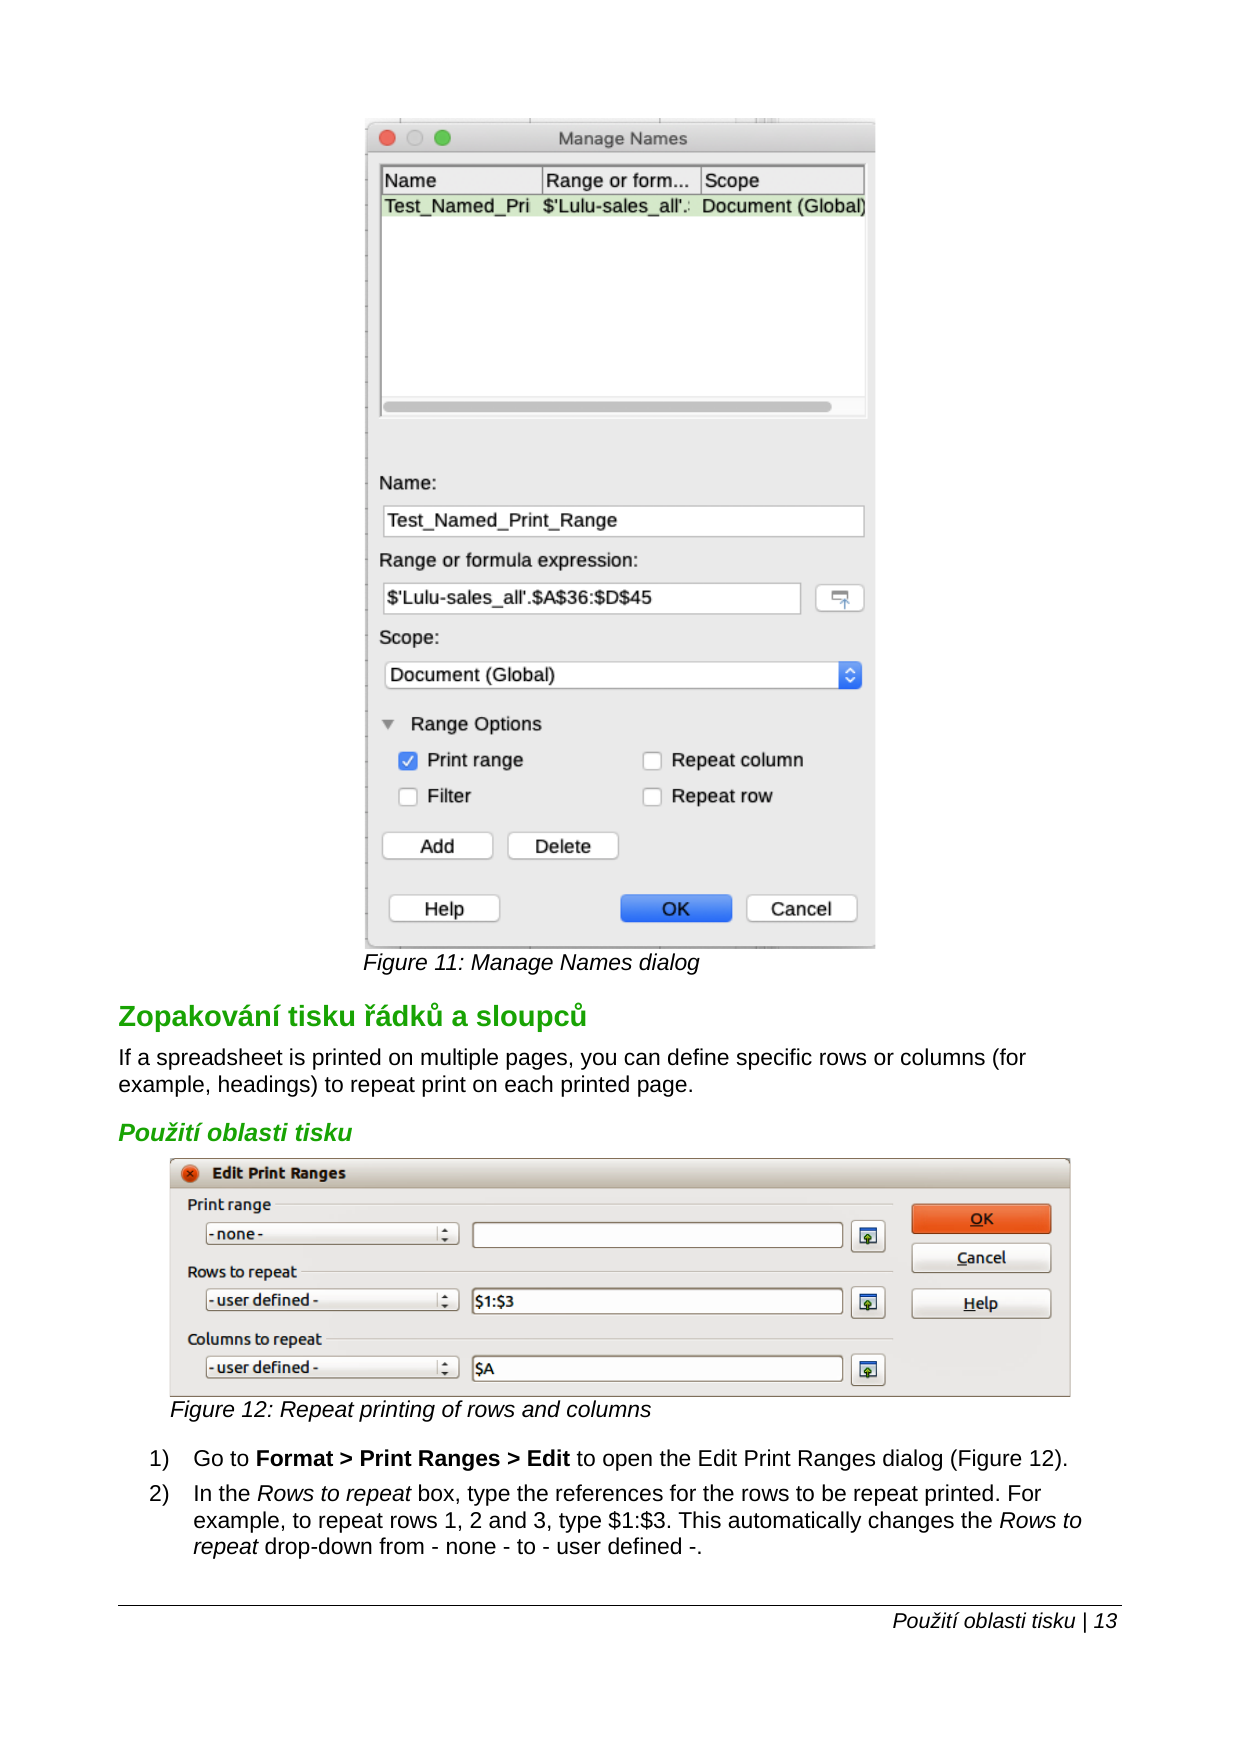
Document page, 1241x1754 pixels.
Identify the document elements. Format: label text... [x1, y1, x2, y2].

subtitle Použití oblasti tisku [118, 1117, 1122, 1146]
text If a spreadsheet is printed on multiple pages, you can define specific rows or columns (for example, headings) to repeat print on each printed page. [118, 1044, 1122, 1097]
picture [364, 118, 876, 949]
text Figure 11: Manage Names dialog [363, 949, 877, 975]
subtitle Zopakování tisku řádků a sloupců [118, 999, 1122, 1032]
list In the Rows to repeat box, type the references for the rows to be repeat printed. For example, to repeat rows 1, 2 and 3, type $1:$3. This automatically changes the Rows to repeat drop-down from - none - to - user defined -. [169, 1480, 1122, 1559]
list Go to Format > Print Ranges > Edit to open the Edit Print Ranges dialog (Figure 12). [169, 1445, 1122, 1471]
text Figure 12: Repeat printing of rows and columns [170, 1397, 1070, 1423]
picture [169, 1158, 1071, 1397]
